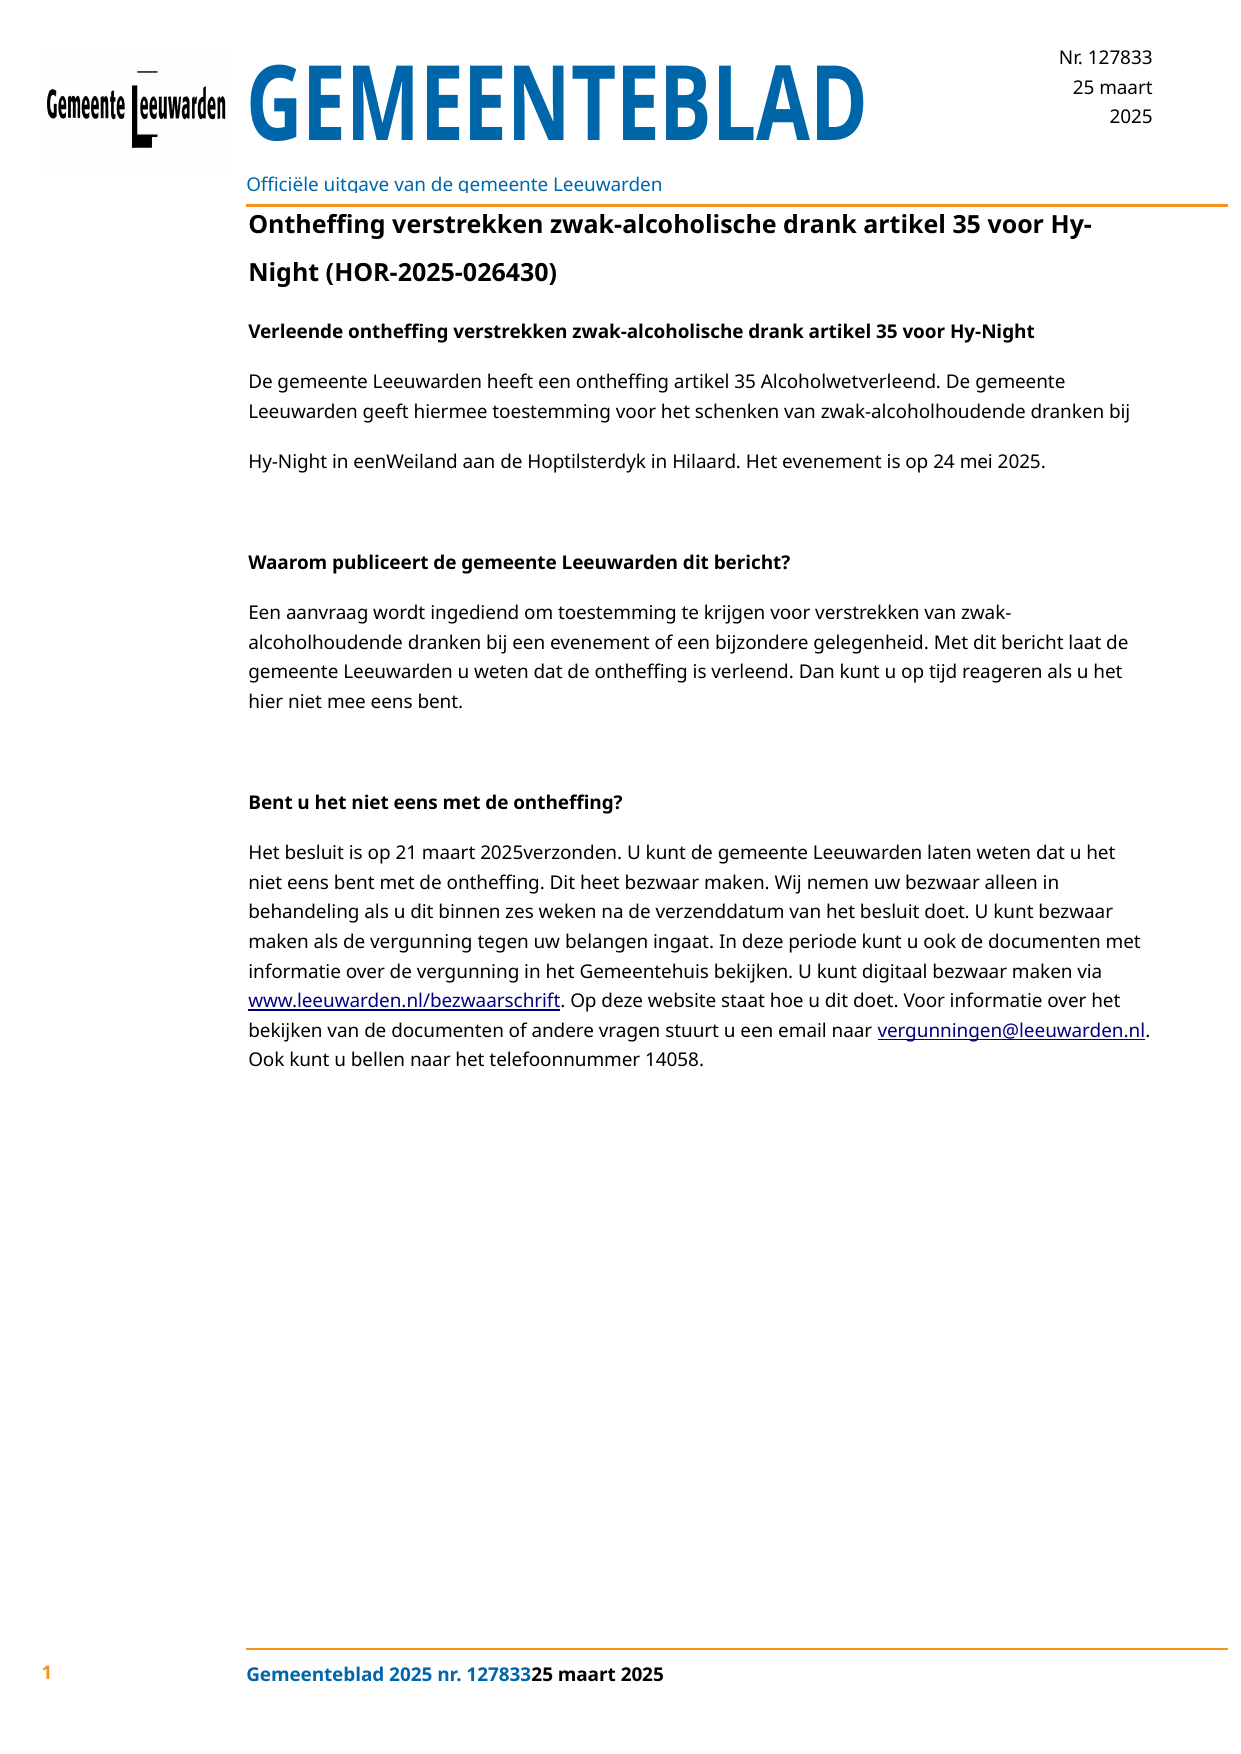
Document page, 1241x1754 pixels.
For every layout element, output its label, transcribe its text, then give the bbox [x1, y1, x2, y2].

text Hy-Night in eenWeiland aan de Hoptilsterdyk in Hilaard. Het evenement is op 24 mei 2025. [248, 448, 1152, 474]
text De gemeente Leeuwarden heeft een ontheffing artikel 35 Alcoholwetverleend. De gemeente Leeuwarden geeft hiermee toestemming voor het schenken van zwak-alcoholhoudende dranken bij [248, 368, 1152, 424]
text Ontheffing verstrekken zwak-alcoholische drank artikel 35 voor Hy-Night (HOR-2025-026430) [248, 207, 1152, 288]
text Een aanvraag wordt ingediend om toestemming te krijgen voor verstrekken van zwak-alcoholhoudende dranken bij een evenement of een bijzondere gelegenheid. Met dit bericht laat de gemeente Leeuwarden u weten dat de ontheffing is verleend. Dan kunt u op tijd reageren als u het hier niet mee eens bent. [248, 599, 1152, 714]
picture [41, 47, 231, 172]
text Verleende ontheffing verstrekken zwak-alcoholische drank artikel 35 voor Hy-Night [248, 318, 1152, 344]
text Bent u het niet eens met de ontheffing? [248, 789, 1152, 815]
text Het besluit is op 21 maart 2025verzonden. U kunt de gemeente Leeuwarden laten weten dat u het niet eens bent met de ontheffing. Dit heet bezwaar maken. Wij nemen uw bezwaar alleen in behandeling als u dit binnen zes weken na de verzenddatum van het besluit doet. U kunt bezwaar maken als de vergunning tegen uw belangen ingaat. In deze periode kunt u ook de documenten met informatie over de vergunning in het Gemeentehuis bekijken. U kunt digitaal bezwaar maken via www.leeuwarden.nl/bezwaarschrift. Op deze website staat hoe u dit doet. Voor informatie over het bekijken van de documenten of andere vragen stuurt u een email naar vergunningen@leeuwarden.nl. Ook kunt u bellen naar het telefoonnummer 14058. [248, 839, 1152, 1072]
text Waarom publiceert de gemeente Leeuwarden dit bericht? [248, 549, 1152, 575]
